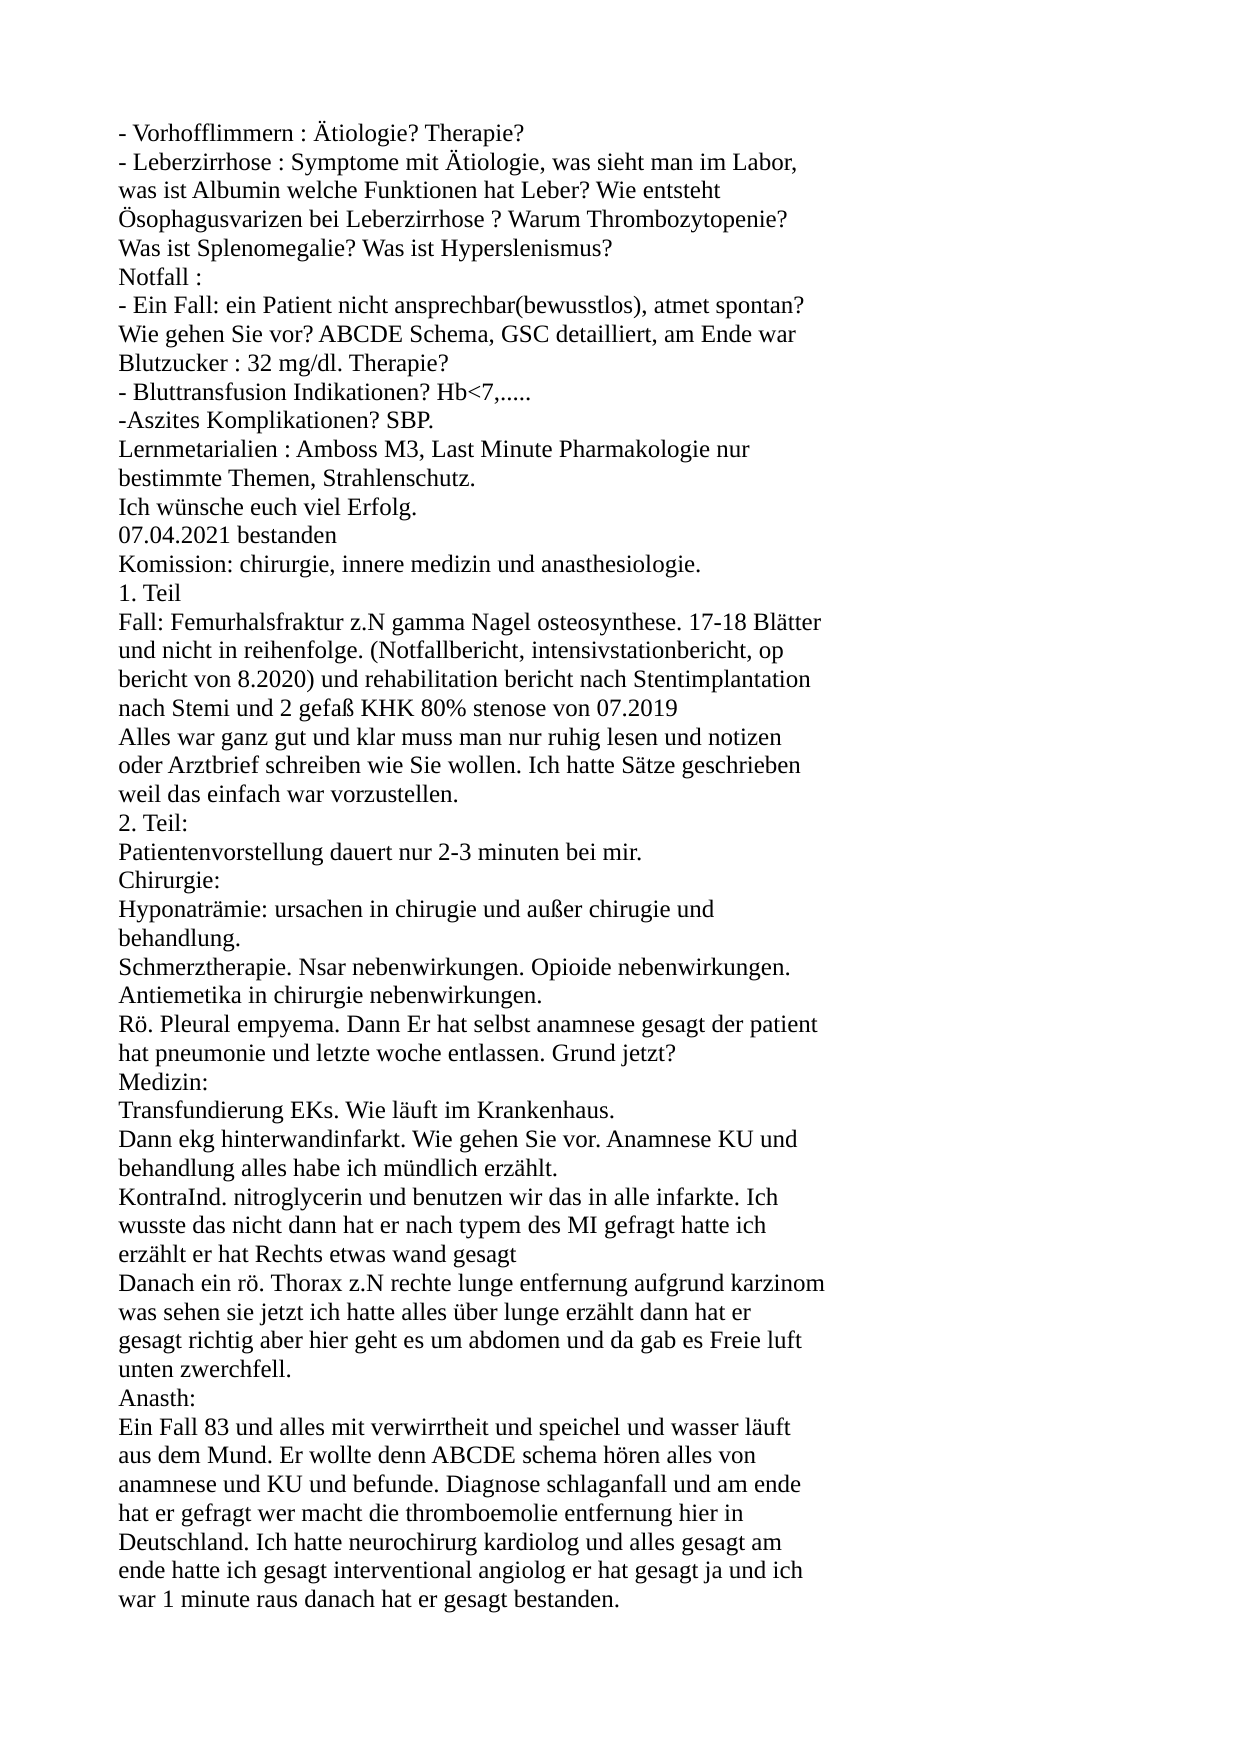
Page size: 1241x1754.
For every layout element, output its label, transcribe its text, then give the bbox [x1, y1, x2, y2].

text oder Arztbrief schreiben wie Sie wollen. Ich hatte Sätze geschrieben [118, 751, 1122, 779]
text 1. Teil [118, 578, 1122, 607]
text Hyponaträmie: ursachen in chirugie und außer chirugie und [118, 894, 1122, 923]
text 07.04.2021 bestanden [118, 521, 1122, 549]
text gesagt richtig aber hier geht es um abdomen und da gab es Freie luft [118, 1326, 1122, 1354]
text weil das einfach war vorzustellen. [118, 779, 1122, 808]
text Ein Fall 83 und alles mit verwirrtheit und speichel und wasser läuft [118, 1412, 1122, 1441]
text Notfall : [118, 262, 1122, 291]
text - Bluttransfusion Indikationen? Hb<7,..... [118, 377, 1122, 406]
text war 1 minute raus danach hat er gesagt bestanden. [118, 1584, 1122, 1613]
text hat pneumonie und letzte woche entlassen. Grund jetzt? [118, 1038, 1122, 1067]
text - Vorhofflimmern : Ätiologie? Therapie? [118, 118, 1122, 147]
text Komission: chirurgie, innere medizin und anasthesiologie. [118, 549, 1122, 578]
text Alles war ganz gut und klar muss man nur ruhig lesen und notizen [118, 722, 1122, 751]
text - Leberzirrhose : Symptome mit Ätiologie, was sieht man im Labor, [118, 147, 1122, 176]
text hat er gefragt wer macht die thromboemolie entfernung hier in [118, 1498, 1122, 1527]
text erzählt er hat Rechts etwas wand gesagt [118, 1239, 1122, 1268]
text Medizin: [118, 1067, 1122, 1096]
text Was ist Splenomegalie? Was ist Hyperslenismus? [118, 233, 1122, 262]
text aus dem Mund. Er wollte denn ABCDE schema hören alles von [118, 1441, 1122, 1469]
text Wie gehen Sie vor? ABCDE Schema, GSC detailliert, am Ende war [118, 319, 1122, 348]
text Ösophagusvarizen bei Leberzirrhose ? Warum Thrombozytopenie? [118, 204, 1122, 233]
text 2. Teil: [118, 808, 1122, 837]
text Deutschland. Ich hatte neurochirurg kardiolog und alles gesagt am [118, 1527, 1122, 1556]
text bestimmte Themen, Strahlenschutz. [118, 463, 1122, 492]
text behandlung. [118, 923, 1122, 952]
text - Ein Fall: ein Patient nicht ansprechbar(bewusstlos), atmet spontan? [118, 291, 1122, 319]
text KontraInd. nitroglycerin und benutzen wir das in alle infarkte. Ich [118, 1182, 1122, 1211]
text Antiemetika in chirurgie nebenwirkungen. [118, 981, 1122, 1009]
text behandlung alles habe ich mündlich erzählt. [118, 1153, 1122, 1182]
text anamnese und KU und befunde. Diagnose schlaganfall und am ende [118, 1469, 1122, 1498]
text Patientenvorstellung dauert nur 2-3 minuten bei mir. [118, 837, 1122, 866]
text Ich wünsche euch viel Erfolg. [118, 492, 1122, 521]
text Lernmetarialien : Amboss M3, Last Minute Pharmakologie nur [118, 434, 1122, 463]
text was ist Albumin welche Funktionen hat Leber? Wie entsteht [118, 176, 1122, 204]
text Anasth: [118, 1383, 1122, 1412]
text bericht von 8.2020) und rehabilitation bericht nach Stentimplantation [118, 664, 1122, 693]
text was sehen sie jetzt ich hatte alles über lunge erzählt dann hat er [118, 1297, 1122, 1326]
text Dann ekg hinterwandinfarkt. Wie gehen Sie vor. Anamnese KU und [118, 1124, 1122, 1153]
text Blutzucker : 32 mg/dl. Therapie? [118, 348, 1122, 377]
text und nicht in reihenfolge. (Notfallbericht, intensivstationbericht, op [118, 636, 1122, 664]
text ende hatte ich gesagt interventional angiolog er hat gesagt ja und ich [118, 1556, 1122, 1584]
text wusste das nicht dann hat er nach typem des MI gefragt hatte ich [118, 1211, 1122, 1239]
text Danach ein rö. Thorax z.N rechte lunge entfernung aufgrund karzinom [118, 1268, 1122, 1297]
text nach Stemi und 2 gefaß KHK 80% stenose von 07.2019 [118, 693, 1122, 722]
text Rö. Pleural empyema. Dann Er hat selbst anamnese gesagt der patient [118, 1009, 1122, 1038]
text unten zwerchfell. [118, 1354, 1122, 1383]
text Transfundierung EKs. Wie läuft im Krankenhaus. [118, 1096, 1122, 1124]
text -Aszites Komplikationen? SBP. [118, 406, 1122, 434]
text Schmerztherapie. Nsar nebenwirkungen. Opioide nebenwirkungen. [118, 952, 1122, 981]
text Fall: Femurhalsfraktur z.N gamma Nagel osteosynthese. 17-18 Blätter [118, 607, 1122, 636]
text Chirurgie: [118, 866, 1122, 894]
